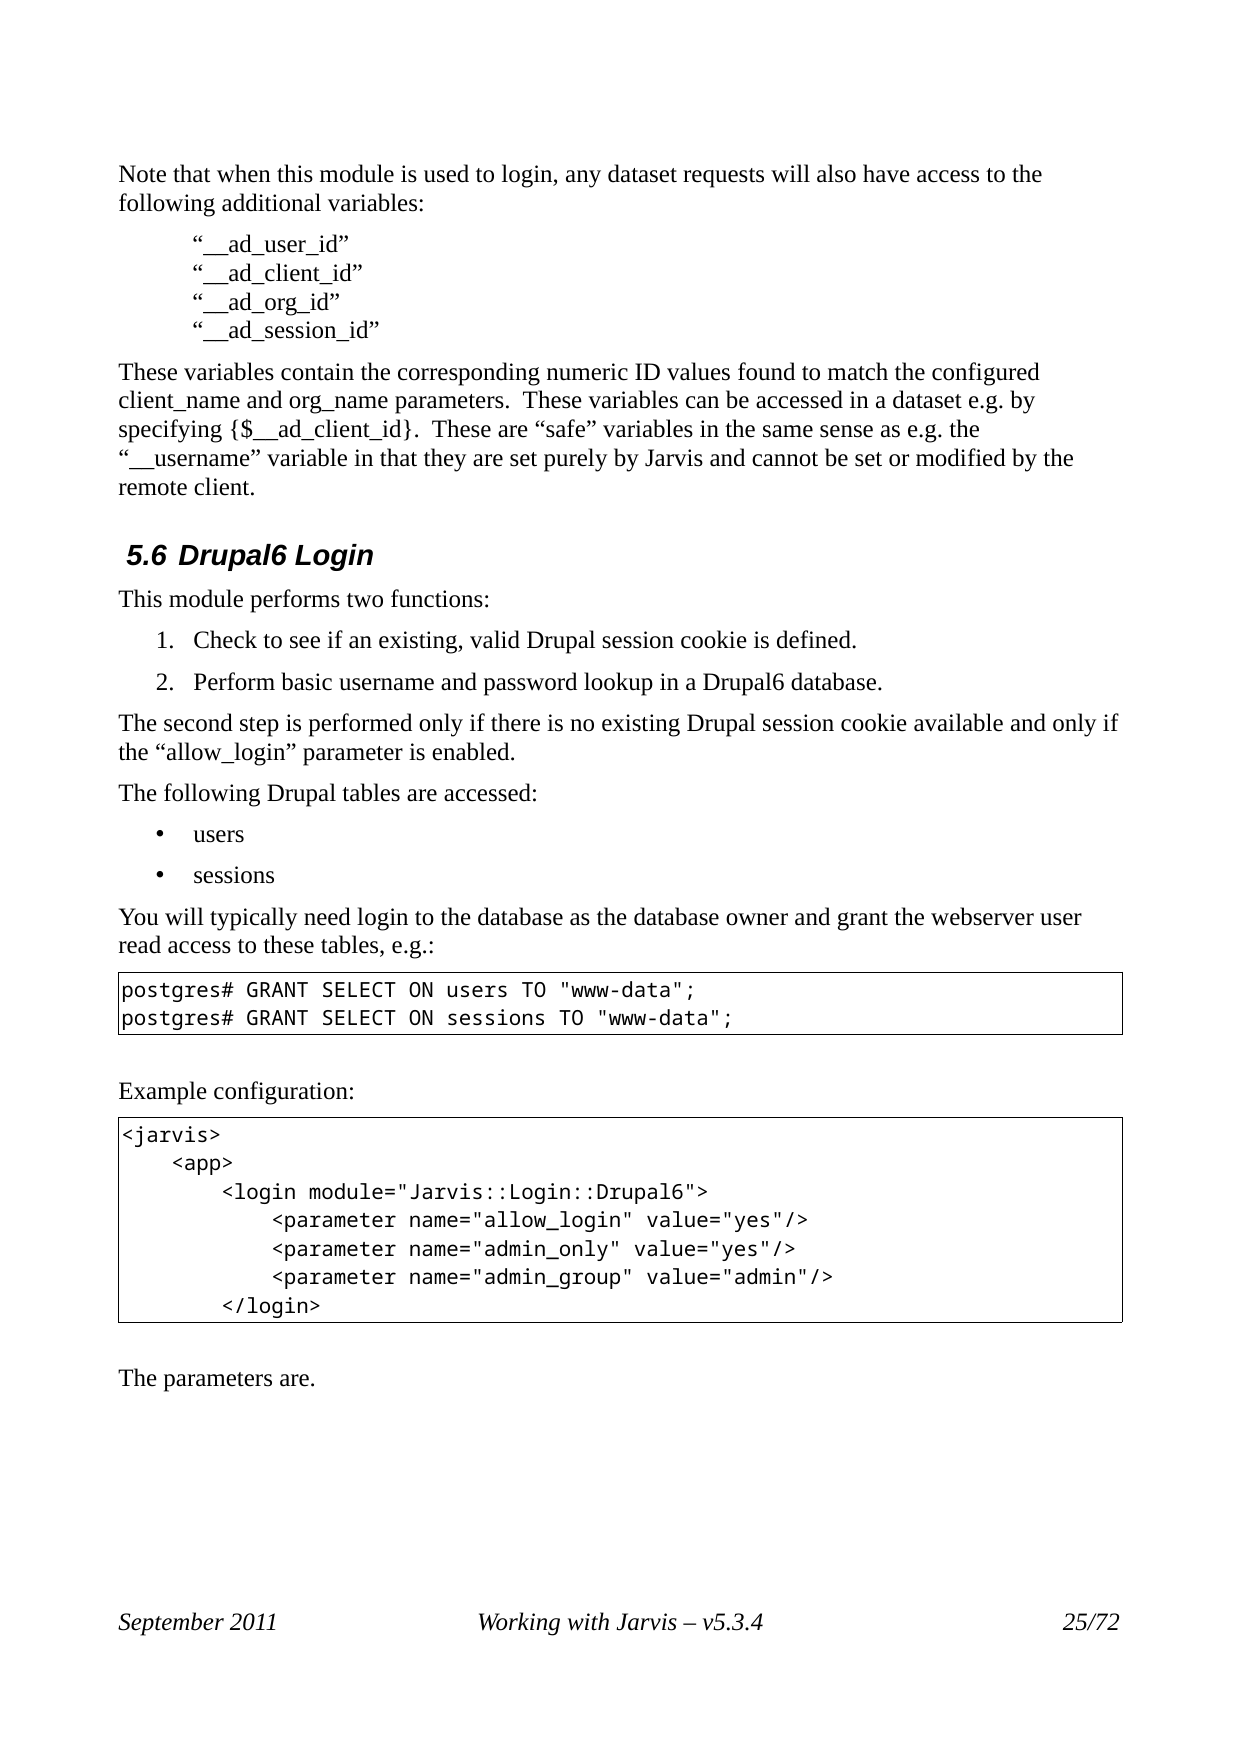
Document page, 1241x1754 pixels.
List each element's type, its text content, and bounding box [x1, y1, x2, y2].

text The parameters are. [118, 1363, 1122, 1392]
text </login> [119, 1288, 1122, 1322]
text Note that when this module is used to login, any dataset requests will also have access to the following additional variables: [118, 159, 1122, 217]
text “__ad_session_id” [118, 316, 1122, 344]
text This module performs two functions: [118, 584, 1122, 613]
text <login module="Jarvis::Login::Drupal6"> [119, 1174, 1122, 1202]
list Perform basic username and password lookup in a Drupal6 database. [156, 667, 1122, 695]
text postgres# GRANT SELECT ON sessions TO "www-data"; [119, 1000, 1122, 1034]
list Check to see if an existing, valid Drupal session cookie is defined. [156, 625, 1122, 654]
list sessions [156, 860, 1122, 889]
text <jarvis> [119, 1118, 1122, 1146]
text <app> [119, 1146, 1122, 1174]
text <parameter name="allow_login" value="yes"/> [119, 1202, 1122, 1231]
text <parameter name="admin_group" value="admin"/> [119, 1259, 1122, 1288]
text These variables contain the corresponding numeric ID values found to match the configured client_name and org_name parameters. These variables can be accessed in a dataset e.g. by specifying {$__ad_client_id}. These are “safe” variables in the same sense as e.g. the “__username” variable in that they are set purely by Jarvis and cannot be set or modified by the remote client. [118, 357, 1122, 501]
text You will typically need login to the database as the database owner and grant the webserver user read access to these tables, e.g.: [118, 902, 1122, 959]
list users [156, 819, 1122, 848]
text The following Drupal tables are accessed: [118, 778, 1122, 807]
text postgres# GRANT SELECT ON users TO "www-data"; [119, 973, 1122, 1000]
text Example configuration: [118, 1076, 1122, 1104]
subtitle Drupal6 Login [118, 538, 1122, 572]
text The second step is performed only if there is no existing Drupal session cookie available and only if the “allow_login” parameter is enabled. [118, 708, 1122, 765]
text <parameter name="admin_only" value="yes"/> [119, 1231, 1122, 1259]
text “__ad_user_id” “__ad_client_id” “__ad_org_id” [118, 229, 1122, 316]
